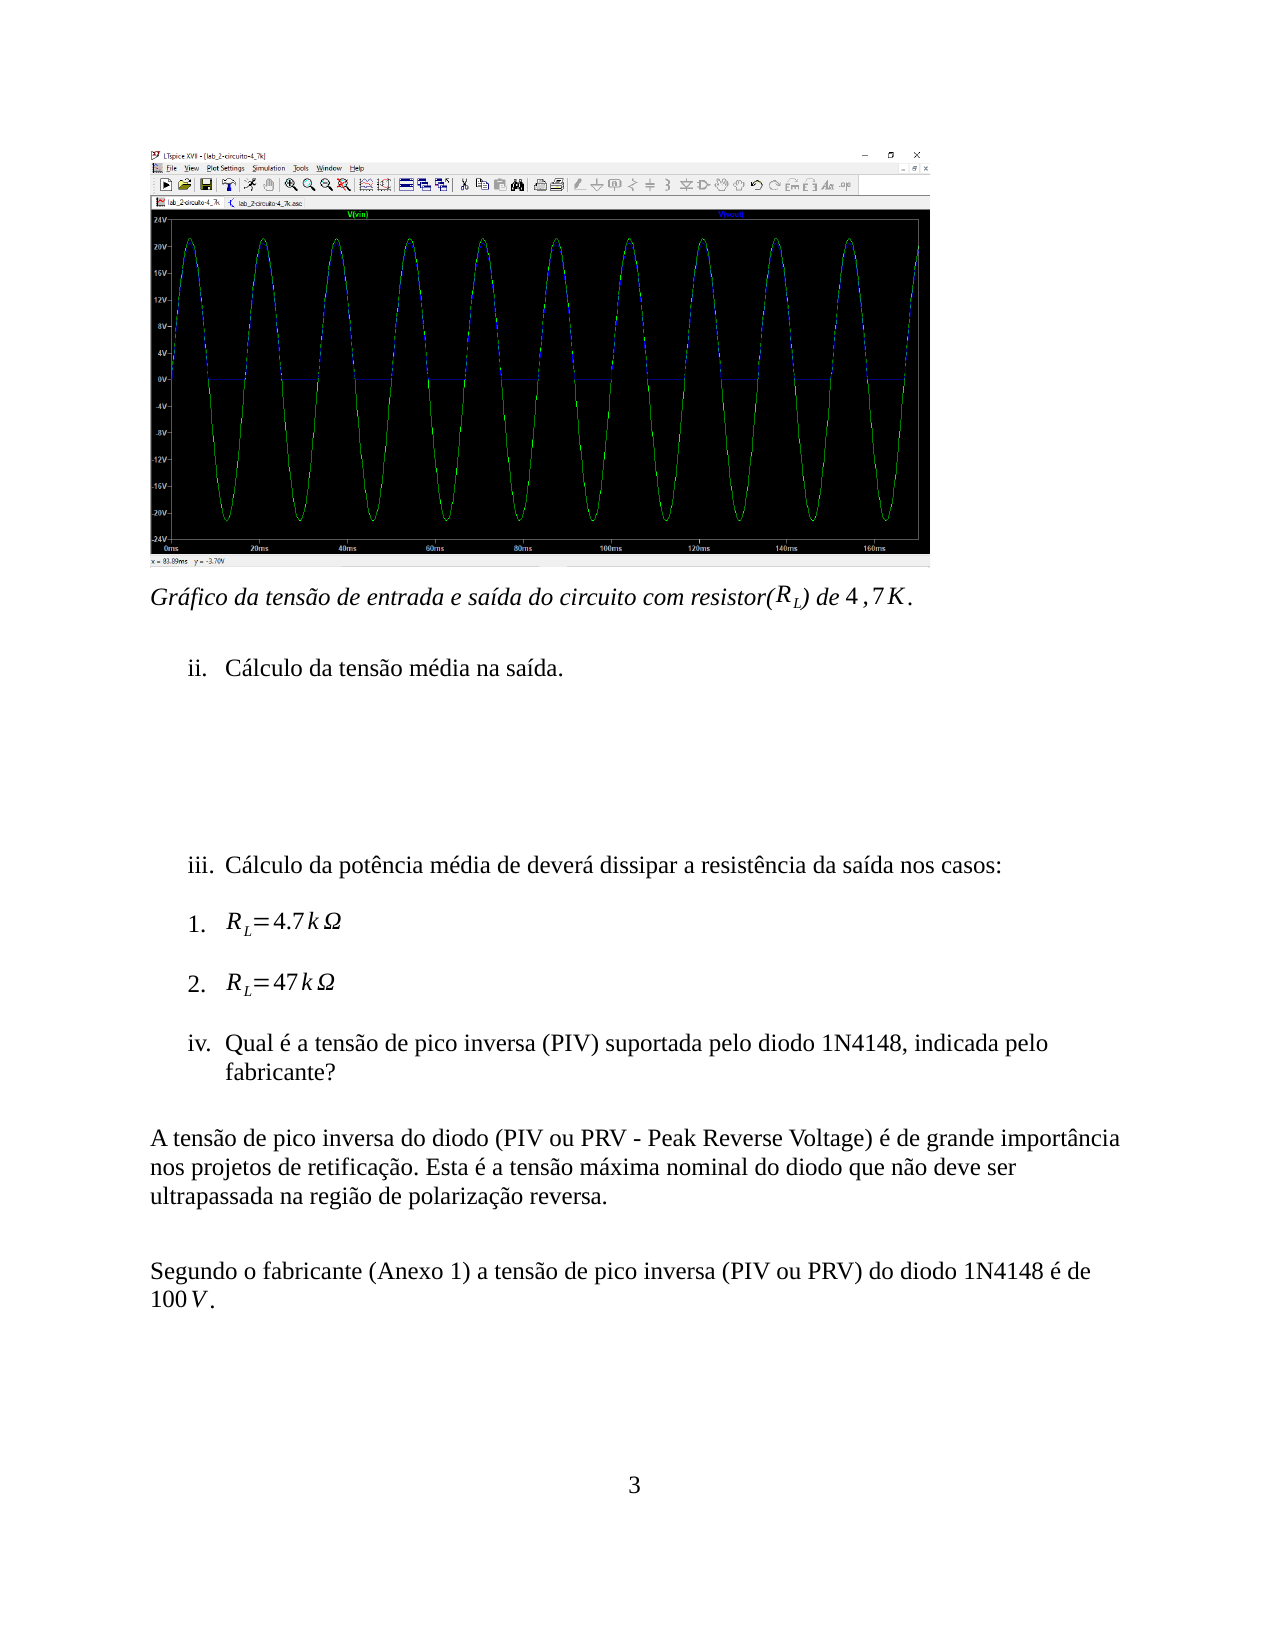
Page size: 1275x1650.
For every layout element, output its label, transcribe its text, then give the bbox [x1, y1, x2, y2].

list Cálculo da tensão média na saída. [187, 653, 1125, 711]
text Gráfico da tensão de entrada e saída do circuito com resistor() de . [150, 580, 1125, 612]
picture [150, 150, 930, 568]
list Cálculo da potência média de deverá dissipar a resistência da saída nos casos: [187, 851, 1125, 908]
text A tensão de pico inversa do diodo (PIV ou PRV - Peak Reverse Voltage) é de grande importância nos projetos de retificação. Esta é a tensão máxima nominal do diodo que não deve ser ultrapassada na região de polarização reversa. [150, 1123, 1125, 1238]
text Segundo o fabricante (Anexo 1) a tensão de pico inversa (PIV ou PRV) do diodo 1N4148 é de . [150, 1256, 1125, 1343]
list Qual é a tensão de pico inversa (PIV) suportada pelo diodo 1N4148, indicada pelo fabricante? [187, 1028, 1125, 1114]
